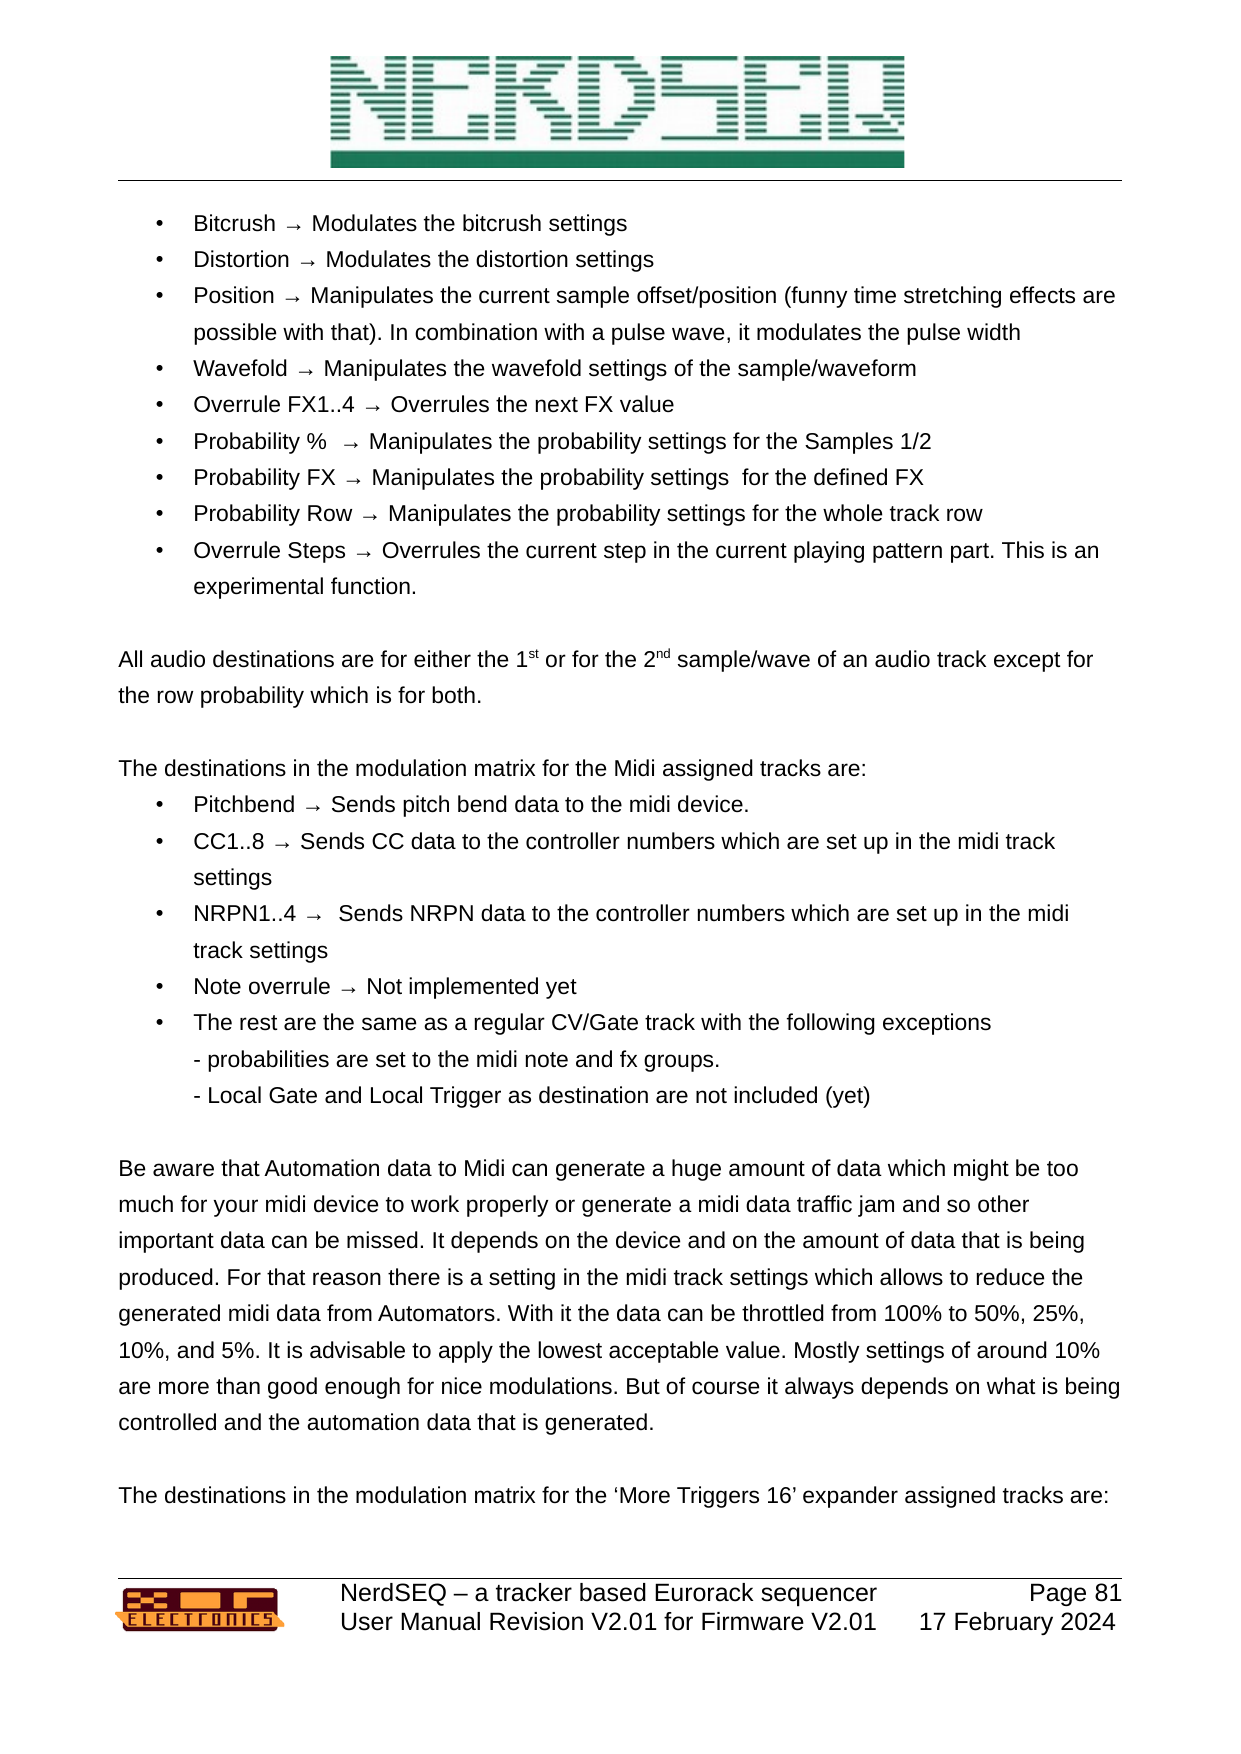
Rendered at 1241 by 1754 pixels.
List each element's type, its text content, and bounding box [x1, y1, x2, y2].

list Probability FX → Manipulates the probability settings for the defined FX [156, 464, 1122, 490]
text The destinations in the modulation matrix for the Midi assigned tracks are: [118, 755, 1122, 781]
text Be aware that Automation data to Midi can generate a huge amount of data which might be too much for your midi device to work properly or generate a midi data traffic jam and so other important data can be missed. It depends on the device and on the amount of data that is being produced. For that reason there is a setting in the midi track settings which allows to reduce the generated midi data from Automators. With it the data can be throttled from 100% to 50%, 25%, 10%, and 5%. It is advisable to apply the lowest acceptable value. Mostly settings of around 10% are more than good enough for nice modulations. But of course it always depends on what is being controlled and the automation data that is generated. [118, 1155, 1122, 1436]
list Pitchbend → Sends pitch bend data to the midi device. [156, 791, 1122, 818]
list Probability Row → Manipulates the probability settings for the whole track row [156, 500, 1122, 527]
list Position → Manipulates the current sample offset/position (funny time stretching effects are possible with that). In combination with a pulse wave, it modulates the pulse width [156, 282, 1122, 345]
list Wavefold → Manipulates the wavefold settings of the sample/waveform [156, 355, 1122, 381]
text The destinations in the modulation matrix for the ‘More Triggers 16’ expander assigned tracks are: [118, 1482, 1122, 1508]
list CC1..8 → Sends CC data to the controller numbers which are set up in the midi track settings [156, 828, 1122, 890]
list - Local Gate and Local Trigger as destination are not included (yet) [156, 1082, 1122, 1108]
list Probability % → Manipulates the probability settings for the Samples 1/2 [156, 428, 1122, 454]
list Overrule Steps → Overrules the current step in the current playing pattern part. This is an experimental function. [156, 537, 1122, 599]
list Overrule FX1..4 → Overrules the next FX value [156, 391, 1122, 418]
picture [115, 1584, 285, 1634]
list The rest are the same as a regular CV/Gate track with the following exceptions - probabilities are set to the midi note and fx groups. [156, 1009, 1122, 1072]
list Distortion → Modulates the distortion settings [156, 246, 1122, 272]
list Bitcrush → Modulates the bitcrush settings [156, 209, 1122, 236]
list NRPN1..4 → Sends NRPN data to the controller numbers which are set up in the midi track settings [156, 900, 1122, 963]
picture [330, 56, 905, 168]
list Note overrule → Not implemented yet [156, 973, 1122, 999]
text All audio destinations are for either the 1st or for the 2nd sample/wave of an audio track except for the row probability which is for both. [118, 646, 1122, 708]
